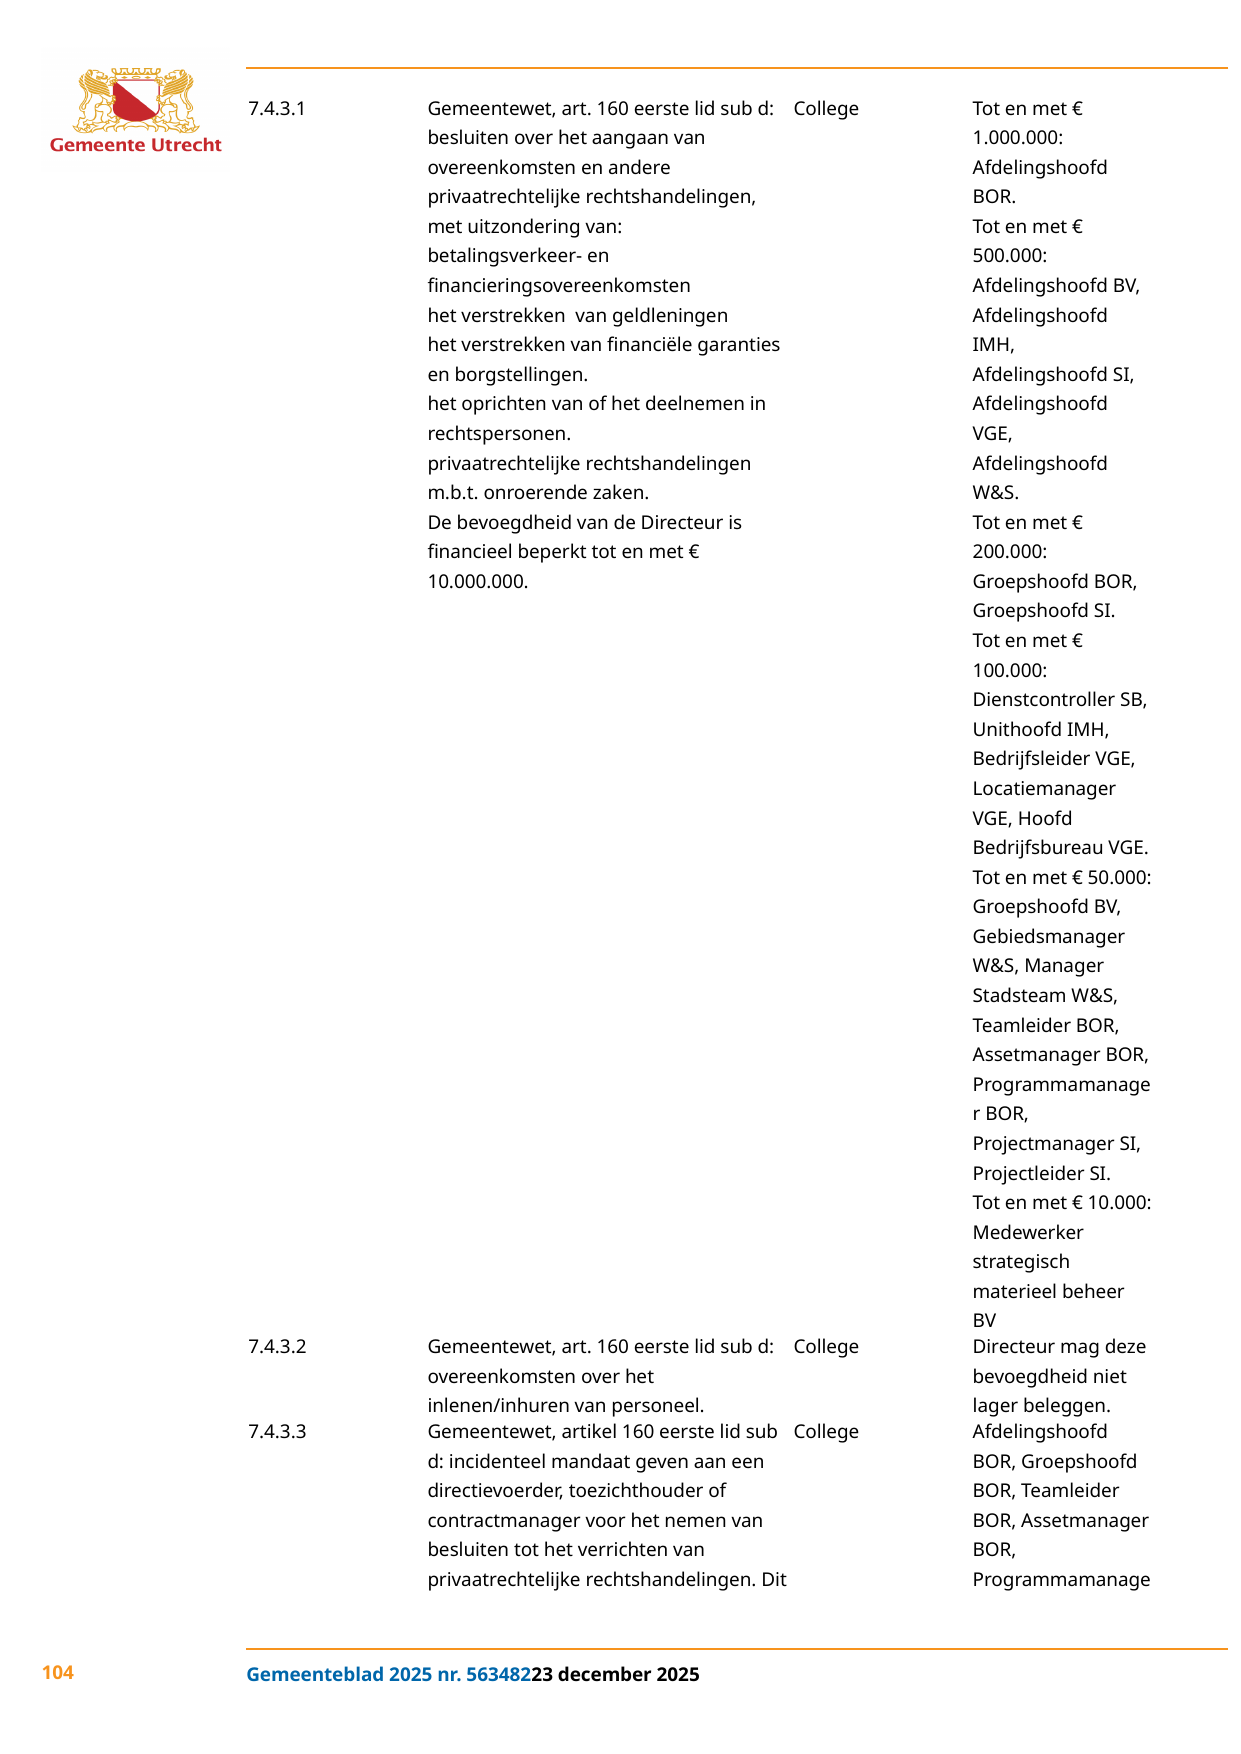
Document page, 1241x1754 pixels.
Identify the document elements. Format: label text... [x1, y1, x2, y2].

table_cell Gemeentewet, art. 160 eerste lid sub d: overeenkomsten over het inlenen/inhuren van personeel. [427, 1334, 793, 1418]
table_cell Gemeentewet, artikel 160 eerste lid sub d: incidenteel mandaat geven aan een directievoerder, toezichthouder of contractmanager voor het nemen van besluiten tot het verrichten van privaatrechtelijke rechtshandelingen. Dit [427, 1418, 793, 1592]
table_cell Afdelingshoofd BOR, Groepshoofd BOR, Teamleider BOR, Assetmanager BOR, Programmamanage [973, 1418, 1152, 1592]
table_cell College [793, 95, 972, 1333]
table_cell College [793, 1334, 972, 1418]
table_cell 7.4.3.2 [248, 1334, 427, 1418]
table_cell College [793, 1418, 972, 1592]
table_cell Tot en met € 1.000.000: Afdelingshoofd BOR. Tot en met € 500.000: Afdelingshoofd BV, Afdelingshoofd IMH, Afdelingshoofd SI, Afdelingshoofd VGE, Afdelingshoofd W&S. Tot en met € 200.000: Groepshoofd BOR, Groepshoofd SI. Tot en met € 100.000: Dienstcontroller SB, Unithoofd IMH, Bedrijfsleider VGE, Locatiemanager VGE, Hoofd Bedrijfsbureau VGE. Tot en met € 50.000: Groepshoofd BV, Gebiedsmanager W&S, Manager Stadsteam W&S, Teamleider BOR, Assetmanager BOR, Programmamanager BOR, Projectmanager SI, Projectleider SI. Tot en met € 10.000: Medewerker strategisch materieel beheer BV [973, 95, 1152, 1333]
table_cell Directeur mag deze bevoegdheid niet lager beleggen. [973, 1334, 1152, 1418]
table_cell 7.4.3.3 [248, 1418, 427, 1592]
table_cell Gemeentewet, art. 160 eerste lid sub d: besluiten over het aangaan van overeenkomsten en andere privaatrechtelijke rechtshandelingen, met uitzondering van: betalingsverkeer- en financieringsovereenkomsten het verstrekken van geldleningen het verstrekken van financiële garanties en borgstellingen. het oprichten van of het deelnemen in rechtspersonen. privaatrechtelijke rechtshandelingen m.b.t. onroerende zaken. De bevoegdheid van de Directeur is financieel beperkt tot en met € 10.000.000. [427, 95, 793, 1333]
picture [41, 47, 231, 172]
table_cell 7.4.3.1 [248, 95, 427, 1333]
